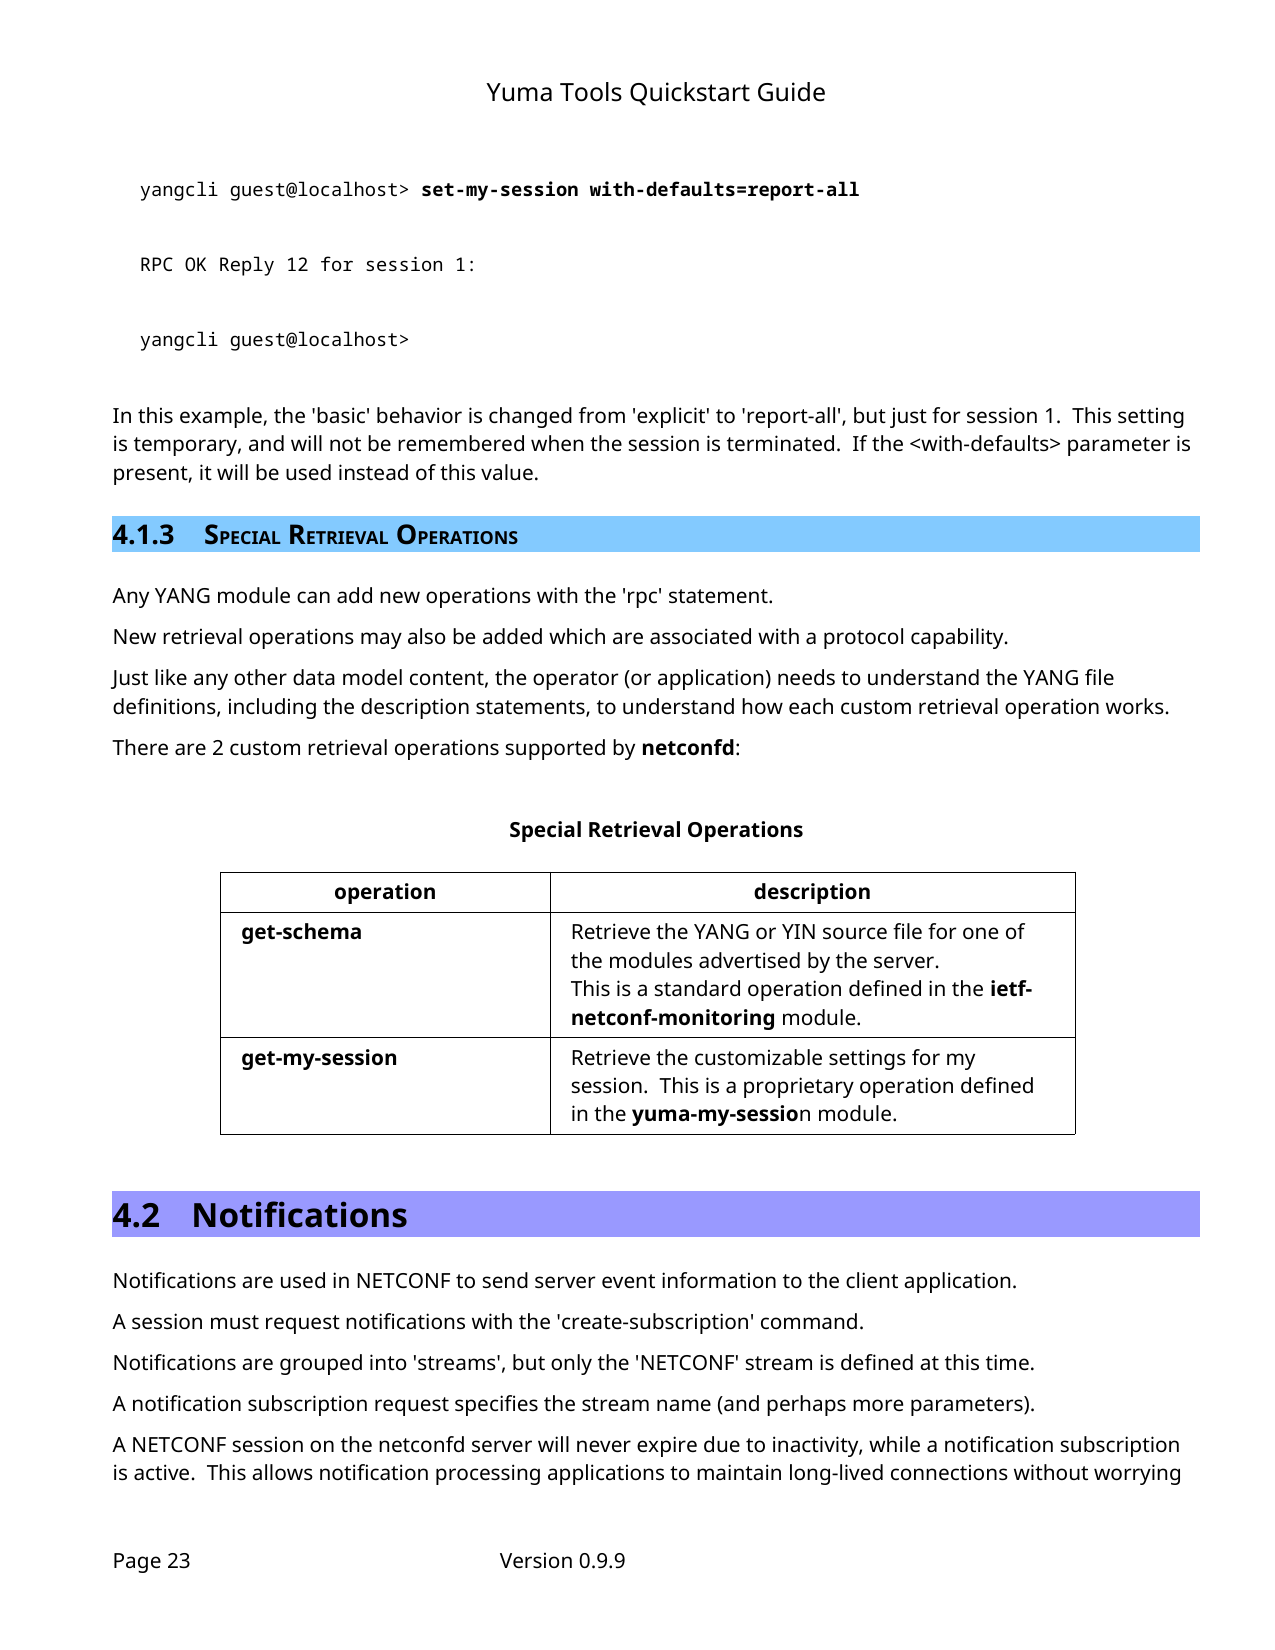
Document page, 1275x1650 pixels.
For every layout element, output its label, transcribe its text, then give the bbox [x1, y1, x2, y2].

table_cell get-schema [221, 913, 550, 1037]
subtitle Notifications [112, 1191, 1200, 1237]
text A notification subscription request specifies the stream name (and perhaps more parameters). [112, 1389, 1200, 1417]
text yangcli guest@localhost> set-my-session with-defaults=report-all [139, 176, 1200, 202]
table_header operation [221, 873, 550, 912]
subtitle Special Retrieval Operations [112, 516, 1200, 552]
table_cell Retrieve the customizable settings for my session. This is a proprietary operation defined in the yuma-my-session module. [551, 1038, 1075, 1134]
text A NETCONF session on the netconfd server will never expire due to inactivity, while a notification subscription is active. This allows notification processing applications to maintain long-lived connections without worrying [112, 1430, 1200, 1487]
text A session must request notifications with the 'create-subscription' command. [112, 1307, 1200, 1335]
table_cell get-my-session [221, 1038, 550, 1134]
table_header description [551, 873, 1075, 912]
text Notifications are grouped into 'streams', but only the 'NETCONF' stream is defined at this time. [112, 1348, 1200, 1376]
text Just like any other data model content, the operator (or application) needs to understand the YANG file definitions, including the description statements, to understand how each custom retrieval operation works. [112, 663, 1200, 720]
text RPC OK Reply 12 for session 1: [139, 251, 1200, 277]
text There are 2 custom retrieval operations supported by netconfd: [112, 733, 1200, 761]
text New retrieval operations may also be added which are associated with a protocol capability. [112, 622, 1200, 651]
subtitle Special Retrieval Operations [127, 815, 1185, 843]
text In this example, the 'basic' behavior is changed from 'explicit' to 'report-all', but just for session 1. This setting is temporary, and will not be remembered when the session is terminated. If the <with-defaults> parameter is present, it will be used instead of this value. [112, 401, 1200, 486]
text Any YANG module can add new operations with the 'rpc' statement. [112, 582, 1200, 610]
text yangcli guest@localhost> [139, 326, 1200, 352]
text Notifications are used in NETCONF to send server event information to the client application. [112, 1266, 1200, 1294]
table_cell Retrieve the YANG or YIN source file for one of the modules advertised by the server. This is a standard operation defined in the ietf-netconf-monitoring module. [551, 913, 1075, 1037]
